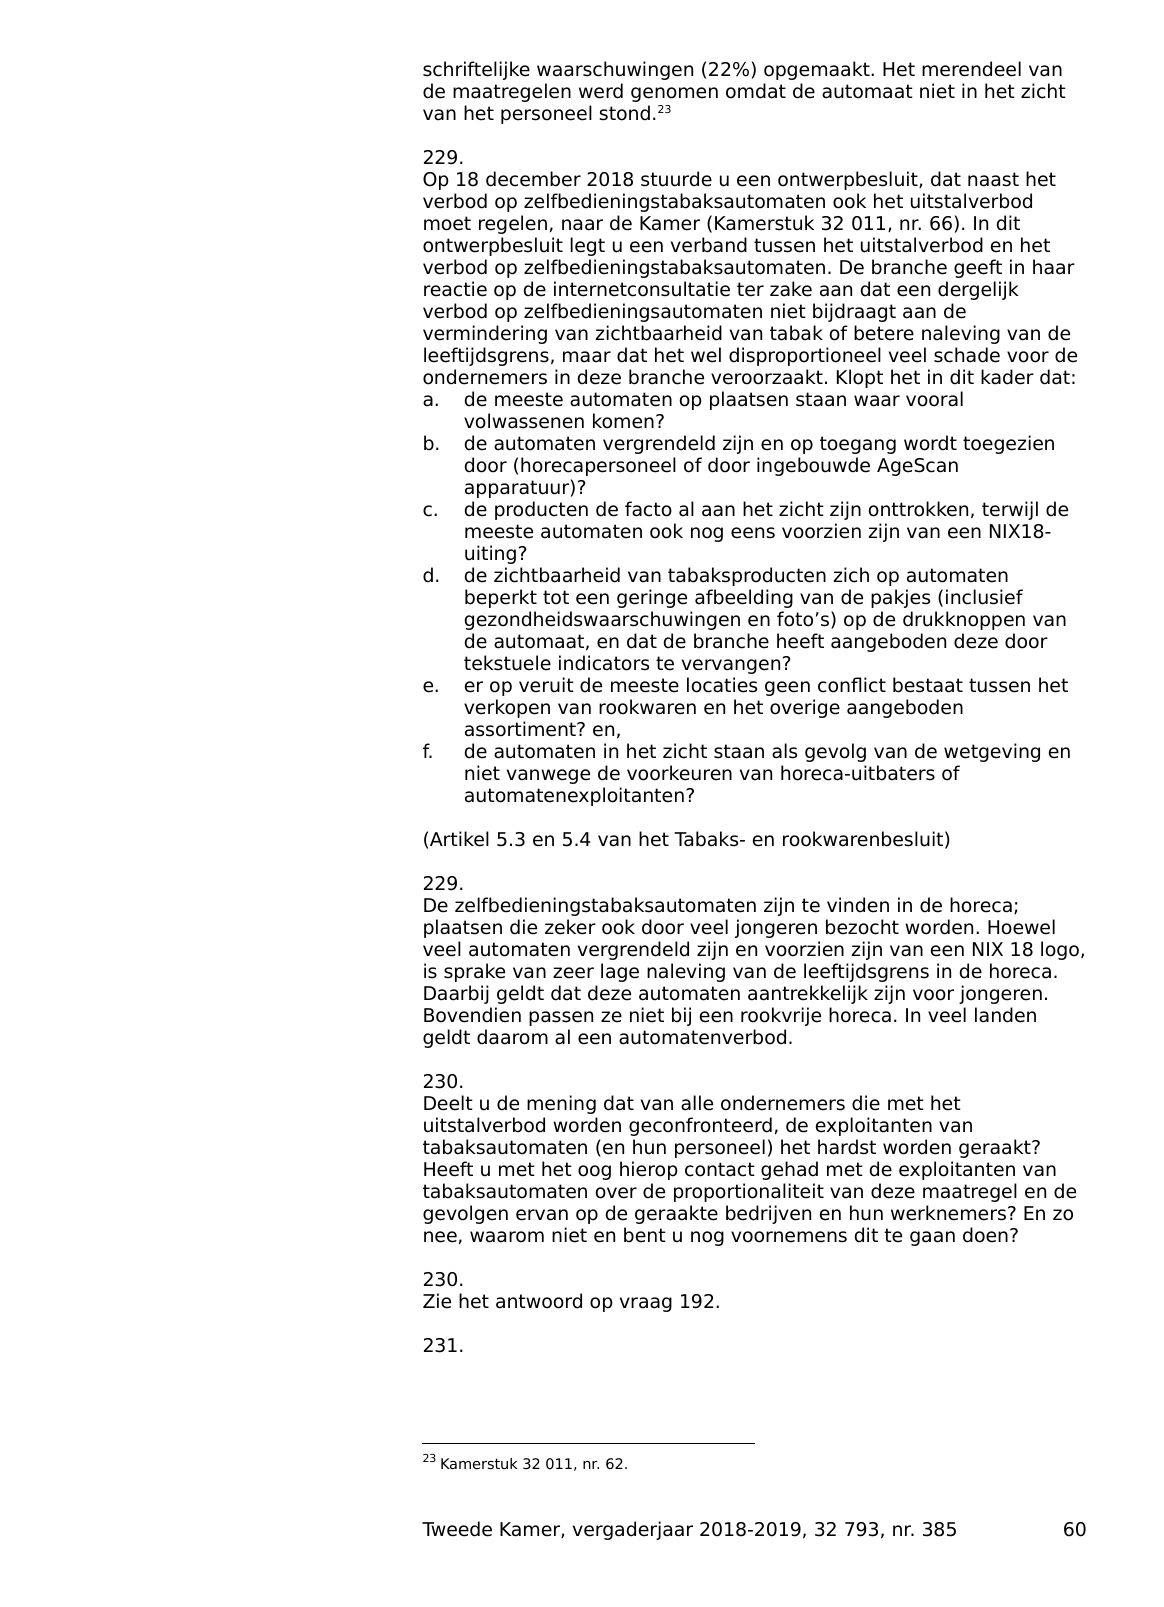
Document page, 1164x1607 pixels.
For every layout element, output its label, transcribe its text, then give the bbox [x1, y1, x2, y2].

text De zelfbedieningstabaksautomaten zijn te vinden in de horeca; plaatsen die zeker ook door veel jongeren bezocht worden. Hoewel veel automaten vergrendeld zijn en voorzien zijn van een NIX 18 logo, is sprake van zeer lage naleving van de leeftijdsgrens in de horeca. Daarbij geldt dat deze automaten aantrekkelijk zijn voor jongeren. Bovendien passen ze niet bij een rookvrije horeca. In veel landen geldt daarom al een automatenverbod. [422, 895, 1087, 1049]
text a. de meeste automaten op plaatsen staan waar vooral volwassenen komen? [422, 389, 1087, 433]
text c. de producten de facto al aan het zicht zijn onttrokken, terwijl de meeste automaten ook nog eens voorzien zijn van een NIX18-uiting? [422, 499, 1087, 565]
text 230. [422, 1269, 1087, 1291]
text b. de automaten vergrendeld zijn en op toegang wordt toegezien door (horecapersoneel of door ingebouwde AgeScan apparatuur)? [422, 433, 1087, 499]
text Deelt u de mening dat van alle ondernemers die met het uitstalverbod worden geconfronteerd, de exploitanten van tabaksautomaten (en hun personeel) het hardst worden geraakt? Heeft u met het oog hierop contact gehad met de exploitanten van tabaksautomaten over de proportionaliteit van deze maatregel en de gevolgen ervan op de geraakte bedrijven en hun werknemers? En zo nee, waarom niet en bent u nog voornemens dit te gaan doen? [422, 1093, 1087, 1247]
text 231. [422, 1335, 1087, 1357]
text e. er op veruit de meeste locaties geen conflict bestaat tussen het verkopen van rookwaren en het overige aangeboden assortiment? en, [422, 675, 1087, 741]
text f. de automaten in het zicht staan als gevolg van de wetgeving en niet vanwege de voorkeuren van horeca-uitbaters of automatenexploitanten? [422, 741, 1087, 807]
text Kamerstuk 32 011, nr. 62. [422, 1452, 1087, 1474]
text Zie het antwoord op vraag 192. [422, 1291, 1087, 1313]
text 230. [422, 1071, 1087, 1093]
text 229. [422, 147, 1087, 169]
text 229. [422, 873, 1087, 895]
text d. de zichtbaarheid van tabaksproducten zich op automaten beperkt tot een geringe afbeelding van de pakjes (inclusief gezondheidswaarschuwingen en foto’s) op de drukknoppen van de automaat, en dat de branche heeft aangeboden deze door tekstuele indicators te vervangen? [422, 565, 1087, 675]
text schriftelijke waarschuwingen (22%) opgemaakt. Het merendeel van de maatregelen werd genomen omdat de automaat niet in het zicht van het personeel stond. [422, 59, 1087, 125]
text (Artikel 5.3 en 5.4 van het Tabaks- en rookwarenbesluit) [422, 829, 1087, 851]
text Op 18 december 2018 stuurde u een ontwerpbesluit, dat naast het verbod op zelfbedieningstabaksautomaten ook het uitstalverbod moet regelen, naar de Kamer (Kamerstuk 32 011, nr. 66). In dit ontwerpbesluit legt u een verband tussen het uitstalverbod en het verbod op zelfbedieningstabaksautomaten. De branche geeft in haar reactie op de internetconsultatie ter zake aan dat een dergelijk verbod op zelfbedieningsautomaten niet bijdraagt aan de vermindering van zichtbaarheid van tabak of betere naleving van de leeftijdsgrens, maar dat het wel disproportioneel veel schade voor de ondernemers in deze branche veroorzaakt. Klopt het in dit kader dat: [422, 169, 1087, 389]
